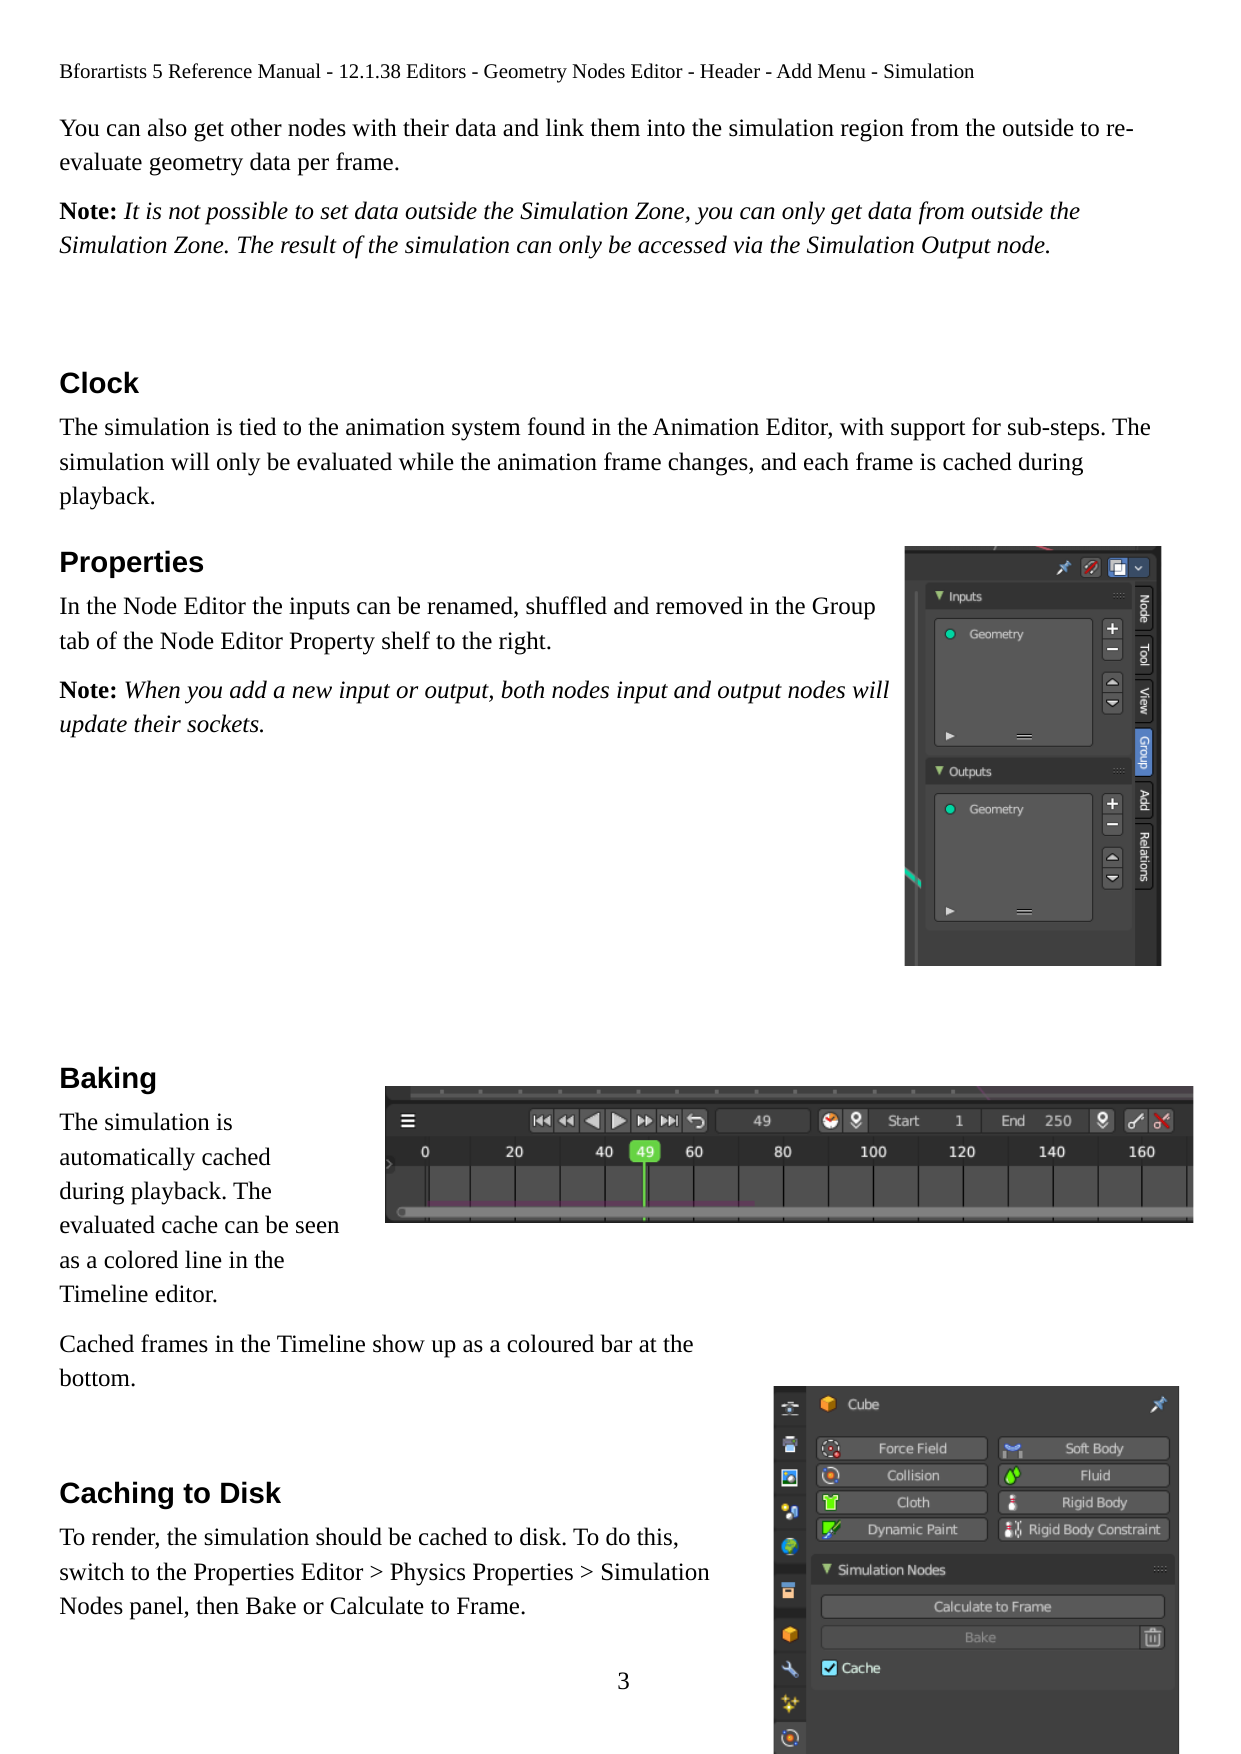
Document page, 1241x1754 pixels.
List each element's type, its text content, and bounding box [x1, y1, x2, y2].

text In the Node Editor the inputs can be renamed, shuffled and removed in the Group tab of the Node Editor Property shelf to the right. [59, 591, 904, 654]
subtitle Caching to Disk [59, 1476, 773, 1509]
picture [385, 1086, 1194, 1223]
text The simulation is tied to the animation system found in the Animation Editor, with support for sub-steps. The simulation will only be evaluated while the animation frame changes, and each frame is cached during playback. [59, 412, 1181, 510]
text Cached frames in the Timeline show up as a coloured bar at the bottom. [59, 1329, 1181, 1392]
text The simulation is automatically cached during playback. The evaluated cache can be seen as a colored line in the Timeline editor. [59, 1223, 1181, 1308]
subtitle Baking [59, 1061, 1181, 1095]
picture [773, 1386, 1180, 1754]
text Note: When you add a new input or output, both nodes input and output nodes will update their sockets. [59, 675, 904, 738]
subtitle Properties [59, 545, 1181, 579]
text To render, the simulation should be cached to disk. To do this, switch to the Properties Editor > Physics Properties > Simulation Nodes panel, then Bake or Calculate to Frame. [59, 1522, 773, 1620]
text You can also get other nodes with their data and link them into the simulation region from the outside to re-evaluate geometry data per frame. [59, 113, 1181, 176]
subtitle Clock [59, 366, 1181, 400]
picture [904, 546, 1162, 966]
text Note: It is not possible to set data outside the Simulation Zone, you can only get data from outside the Simulation Zone. The result of the simulation can only be accessed via the Simulation Output node. [59, 196, 1181, 259]
